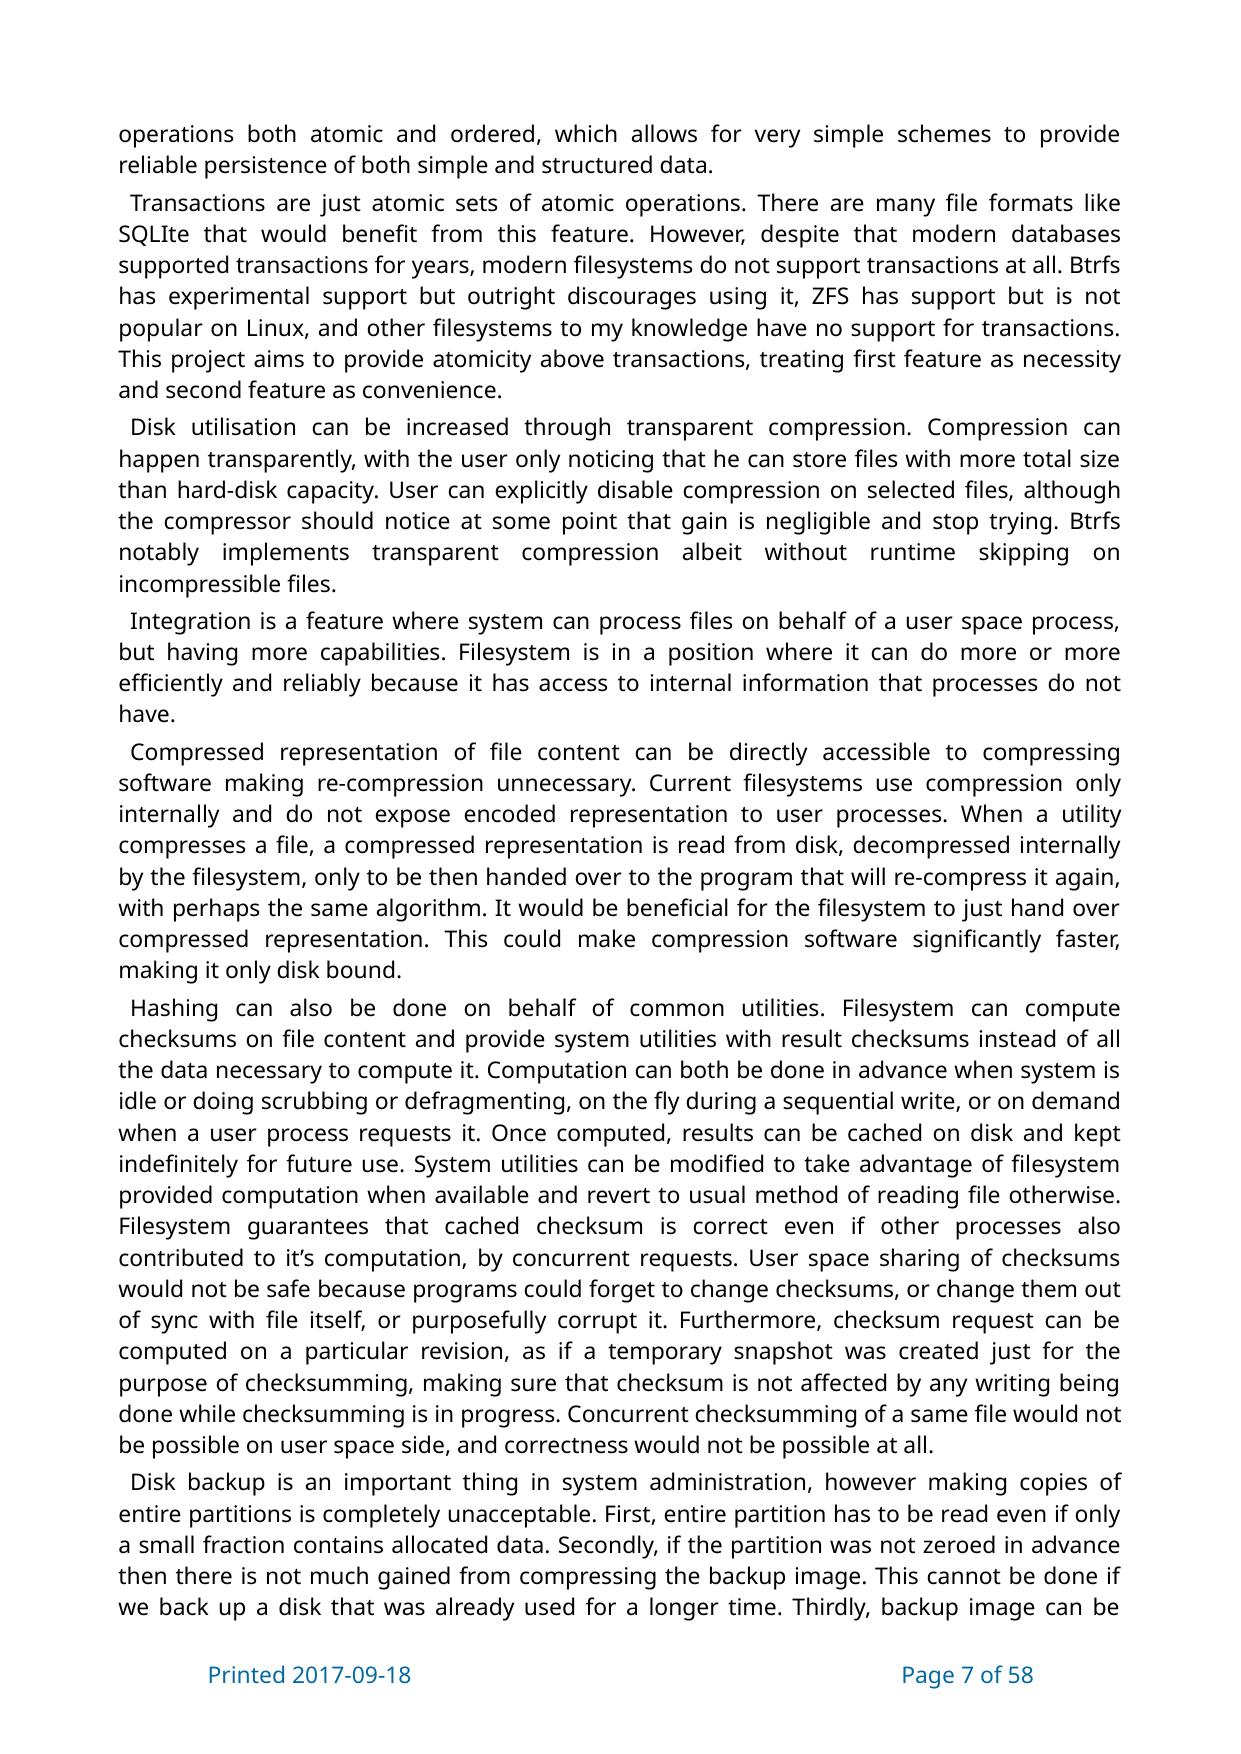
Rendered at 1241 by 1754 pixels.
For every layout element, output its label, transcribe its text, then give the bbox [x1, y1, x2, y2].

text Integration is a feature where system can process files on behalf of a user space process, but having more capabilities. Filesystem is in a position where it can do more or more efficiently and reliably because it has access to internal information that processes do not have. [118, 605, 1122, 730]
text Hashing can also be done on behalf of common utilities. Filesystem can compute checksums on file content and provide system utilities with result checksums instead of all the data necessary to compute it. Computation can both be done in advance when system is idle or doing scrubbing or defragmenting, on the fly during a sequential write, or on demand when a user process requests it. Once computed, results can be cached on disk and kept indefinitely for future use. System utilities can be modified to take advantage of filesystem provided computation when available and revert to usual method of reading file otherwise. Filesystem guarantees that cached checksum is correct even if other processes also contributed to it’s computation, by concurrent requests. User space sharing of checksums would not be safe because programs could forget to change checksums, or change them out of sync with file itself, or purposefully corrupt it. Furthermore, checksum request can be computed on a particular revision, as if a temporary snapshot was created just for the purpose of checksumming, making sure that checksum is not affected by any writing being done while checksumming is in progress. Concurrent checksumming of a same file would not be possible on user space side, and correctness would not be possible at all. [118, 992, 1122, 1460]
text Disk backup is an important thing in system administration, however making copies of entire partitions is completely unacceptable. First, entire partition has to be read even if only a small fraction contains allocated data. Secondly, if the partition was not zeroed in advance then there is not much gained from compressing the backup image. This cannot be done if we back up a disk that was already used for a longer time. Thirdly, backup image can be [118, 1466, 1122, 1622]
text Transactions are just atomic sets of atomic operations. There are many file formats like SQLIte that would benefit from this feature. However, despite that modern databases supported transactions for years, modern filesystems do not support transactions at all. Btrfs has experimental support but outright discourages using it, ZFS has support but is not popular on Linux, and other filesystems to my knowledge have no support for transactions. This project aims to provide atomicity above transactions, treating first feature as necessity and second feature as convenience. [118, 187, 1122, 405]
text operations both atomic and ordered, which allows for very simple schemes to provide reliable persistence of both simple and structured data. [118, 118, 1122, 181]
text Disk utilisation can be increased through transparent compression. Compression can happen transparently, with the user only noticing that he can store files with more total size than hard-disk capacity. User can explicitly disable compression on selected files, although the compressor should notice at some point that gain is negligible and stop trying. Btrfs notably implements transparent compression albeit without runtime skipping on incompressible files. [118, 411, 1122, 599]
text Compressed representation of file content can be directly accessible to compressing software making re-compression unnecessary. Current filesystems use compression only internally and do not expose encoded representation to user processes. When a utility compresses a file, a compressed representation is read from disk, decompressed internally by the filesystem, only to be then handed over to the program that will re-compress it again, with perhaps the same algorithm. It would be beneficial for the filesystem to just hand over compressed representation. This could make compression software significantly faster, making it only disk bound. [118, 736, 1122, 986]
